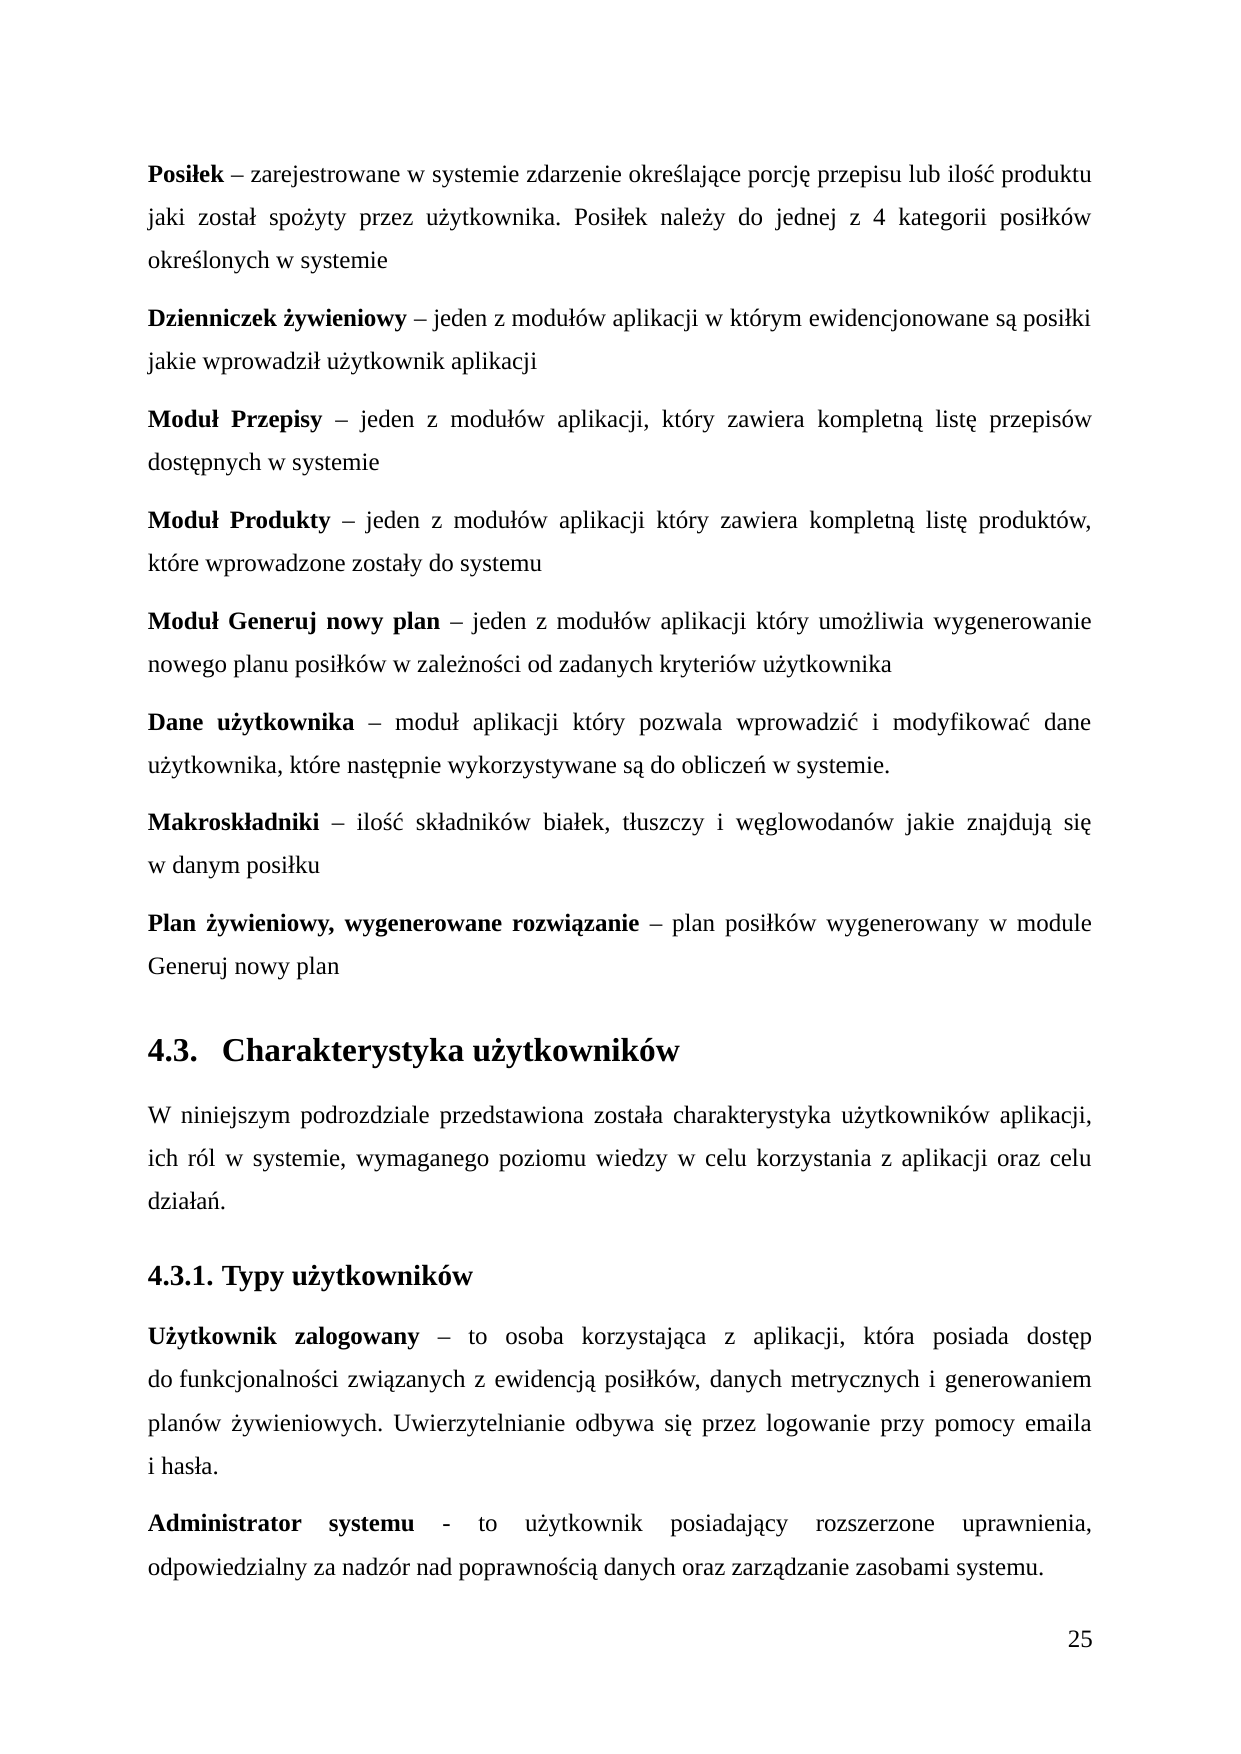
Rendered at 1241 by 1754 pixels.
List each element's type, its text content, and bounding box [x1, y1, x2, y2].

text Dane użytkownika – moduł aplikacji który pozwala wprowadzić i modyfikować dane użytkownika, które następnie wykorzystywane są do obliczeń w systemie. [148, 707, 1092, 778]
text Dzienniczek żywieniowy – jeden z modułów aplikacji w którym ewidencjonowane są posiłki jakie wprowadził użytkownik aplikacji [148, 303, 1092, 375]
text Administrator systemu - to użytkownik posiadający rozszerzone uprawnienia, odpowiedzialny za nadzór nad poprawnością danych oraz zarządzanie zasobami systemu. [148, 1508, 1092, 1580]
text Posiłek – zarejestrowane w systemie zdarzenie określające porcję przepisu lub ilość produktu jaki został spożyty przez użytkownika. Posiłek należy do jednej z 4 kategorii posiłków określonych w systemie [148, 159, 1092, 274]
subtitle Typy użytkowników [148, 1258, 1092, 1292]
text Plan żywieniowy, wygenerowane rozwiązanie – plan posiłków wygenerowany w module Generuj nowy plan [148, 908, 1092, 980]
text Moduł Przepisy – jeden z modułów aplikacji, który zawiera kompletną listę przepisów dostępnych w systemie [148, 404, 1092, 476]
text Moduł Generuj nowy plan – jeden z modułów aplikacji który umożliwia wygenerowanie nowego planu posiłków w zależności od zadanych kryteriów użytkownika [148, 606, 1092, 678]
text W niniejszym podrozdziale przedstawiona została charakterystyka użytkowników aplikacji, ich ról w systemie, wymaganego poziomu wiedzy w celu korzystania z aplikacji oraz celu działań. [148, 1100, 1092, 1215]
text Użytkownik zalogowany – to osoba korzystająca z aplikacji, która posiada dostęp do funkcjonalności związanych z ewidencją posiłków, danych metrycznych i generowaniem planów żywieniowych. Uwierzytelnianie odbywa się przez logowanie przy pomocy emaila i hasła. [148, 1321, 1092, 1479]
text Makroskładniki – ilość składników białek, tłuszczy i węglowodanów jakie znajdują się w danym posiłku [148, 807, 1092, 879]
text Moduł Produkty – jeden z modułów aplikacji który zawiera kompletną listę produktów, które wprowadzone zostały do systemu [148, 505, 1092, 577]
subtitle Charakterystyka użytkowników [148, 1030, 1092, 1068]
